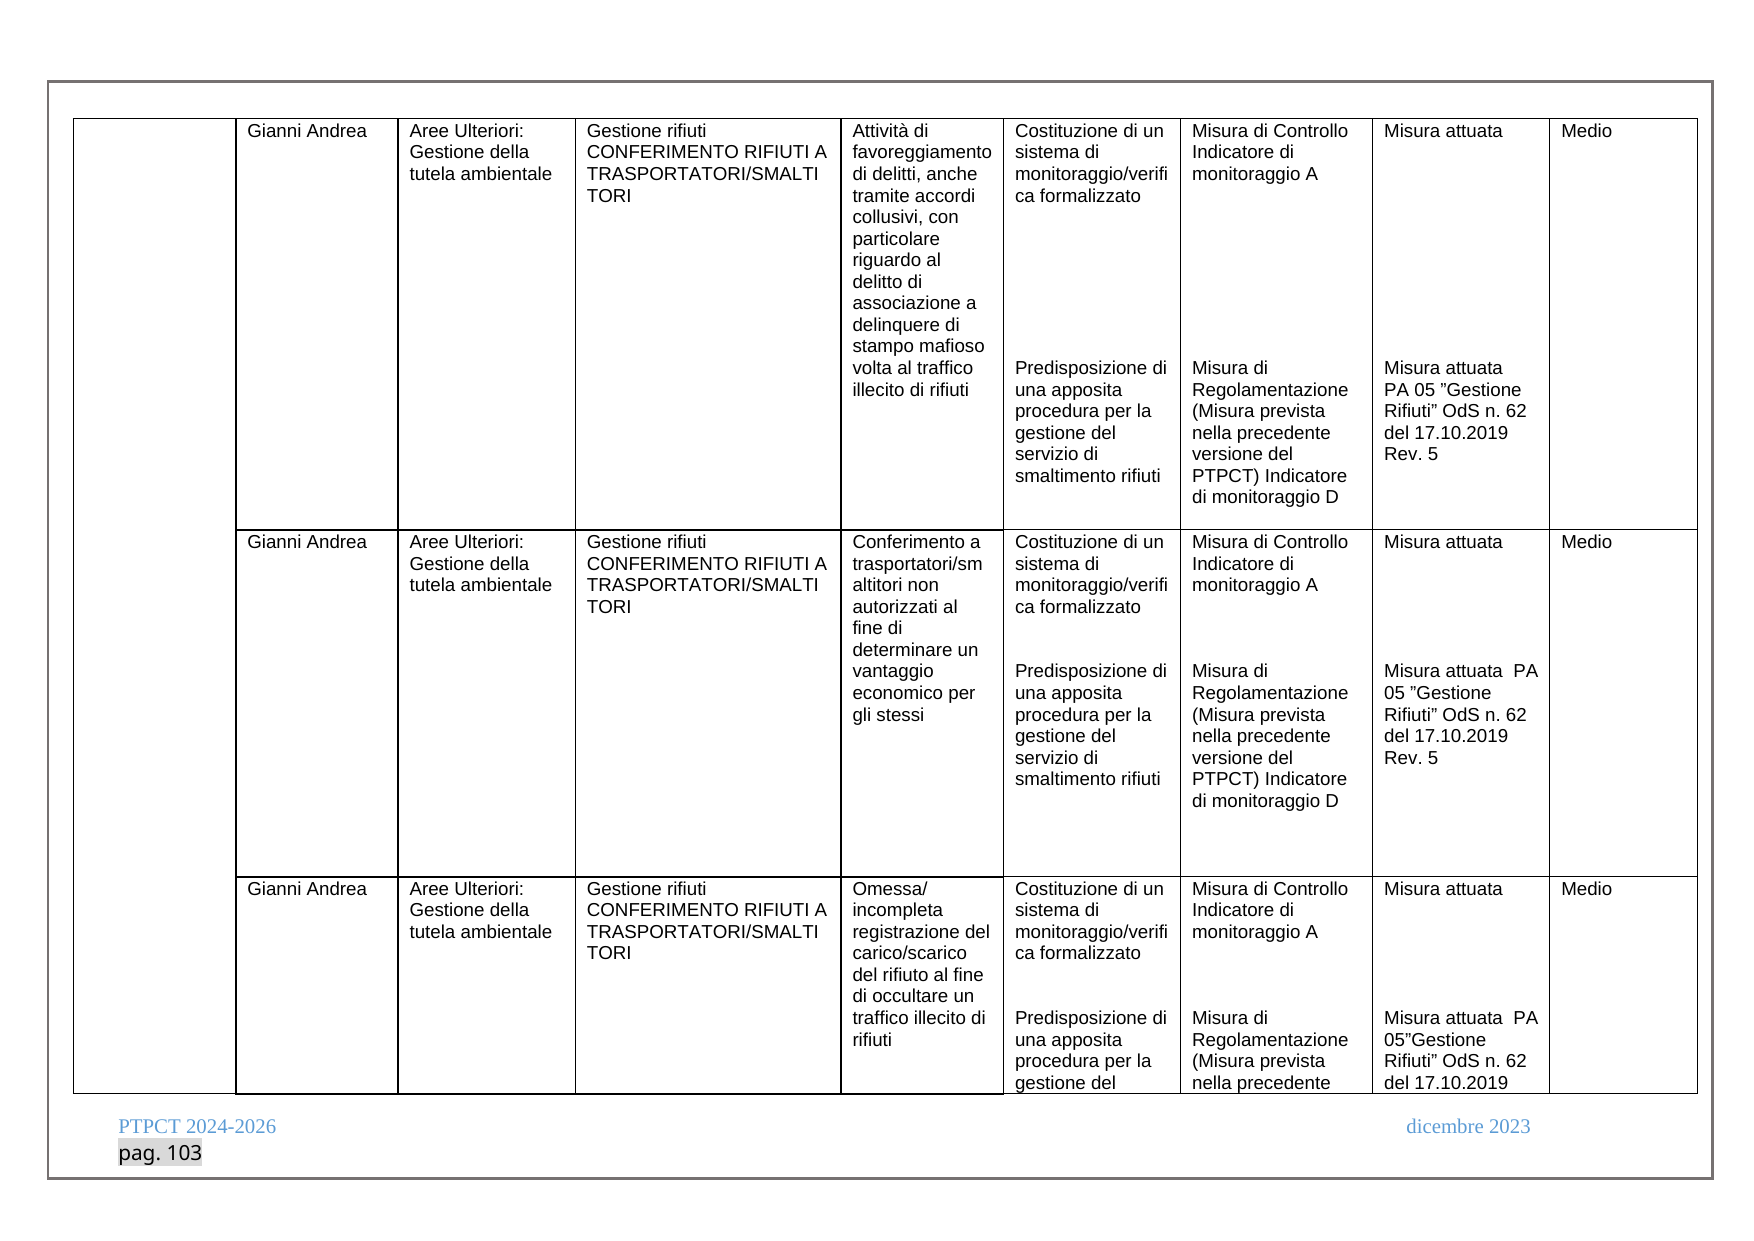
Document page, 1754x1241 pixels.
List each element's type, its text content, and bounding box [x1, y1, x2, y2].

table_cell Medio [1550, 119, 1697, 529]
table_cell Misura attuata Misura attuata PA 05 ”Gestione Rifiuti” OdS n. 62 del 17.10.2019 Rev. 5 [1373, 119, 1549, 529]
table_cell Gestione rifiuti CONFERIMENTO RIFIUTI A TRASPORTATORI/SMALTITORI [576, 119, 840, 529]
table_cell Misura di Controllo Indicatore di monitoraggio A Misura di Regolamentazione (Misura prevista nella precedente versione del PTPCT) Indicatore di monitoraggio D [1181, 119, 1372, 529]
table_cell Aree Ulteriori: Gestione della tutela ambientale [399, 119, 575, 529]
table_cell Attività di favoreggiamento di delitti, anche tramite accordi collusivi, con particolare riguardo al delitto di associazione a delinquere di stampo mafioso volta al traffico illecito di rifiuti [842, 119, 1003, 529]
table_cell Gianni Andrea [237, 531, 397, 876]
table_cell Medio [1550, 530, 1697, 876]
table_cell Gianni Andrea [237, 878, 397, 1093]
table_cell [74, 119, 235, 1093]
table_cell Gestione rifiuti CONFERIMENTO RIFIUTI A TRASPORTATORI/SMALTITORI [576, 878, 840, 1093]
table_cell Aree Ulteriori: Gestione della tutela ambientale [399, 878, 575, 1093]
table_cell Misura attuata Misura attuata PA 05”Gestione Rifiuti” OdS n. 62 del 17.10.2019 [1373, 877, 1549, 1093]
table_cell Conferimento a trasportatori/smaltitori non autorizzati al fine di determinare un vantaggio economico per gli stessi [842, 531, 1003, 876]
table_cell Gestione rifiuti CONFERIMENTO RIFIUTI A TRASPORTATORI/SMALTITORI [576, 531, 840, 876]
table_cell Misura di Controllo Indicatore di monitoraggio A Misura di Regolamentazione (Misura prevista nella precedente [1181, 877, 1372, 1093]
table_cell Costituzione di un sistema di monitoraggio/verifica formalizzato Predisposizione di una apposita procedura per la gestione del servizio di smaltimento rifiuti [1004, 119, 1180, 529]
table_cell Costituzione di un sistema di monitoraggio/verifica formalizzato Predisposizione di una apposita procedura per la gestione del servizio di smaltimento rifiuti [1004, 530, 1180, 876]
table_cell Misura di Controllo Indicatore di monitoraggio A Misura di Regolamentazione (Misura prevista nella precedente versione del PTPCT) Indicatore di monitoraggio D [1181, 530, 1372, 876]
table_cell Aree Ulteriori: Gestione della tutela ambientale [399, 531, 575, 876]
table_cell Medio [1550, 877, 1697, 1093]
table_cell Misura attuata Misura attuata PA 05 ”Gestione Rifiuti” OdS n. 62 del 17.10.2019 Rev. 5 [1373, 530, 1549, 876]
table_cell Omessa/incompleta registrazione del carico/scarico del rifiuto al fine di occultare un traffico illecito di rifiuti [842, 878, 1003, 1093]
table_cell Costituzione di un sistema di monitoraggio/verifica formalizzato Predisposizione di una apposita procedura per la gestione del [1004, 877, 1180, 1093]
table_cell Gianni Andrea [237, 119, 397, 529]
